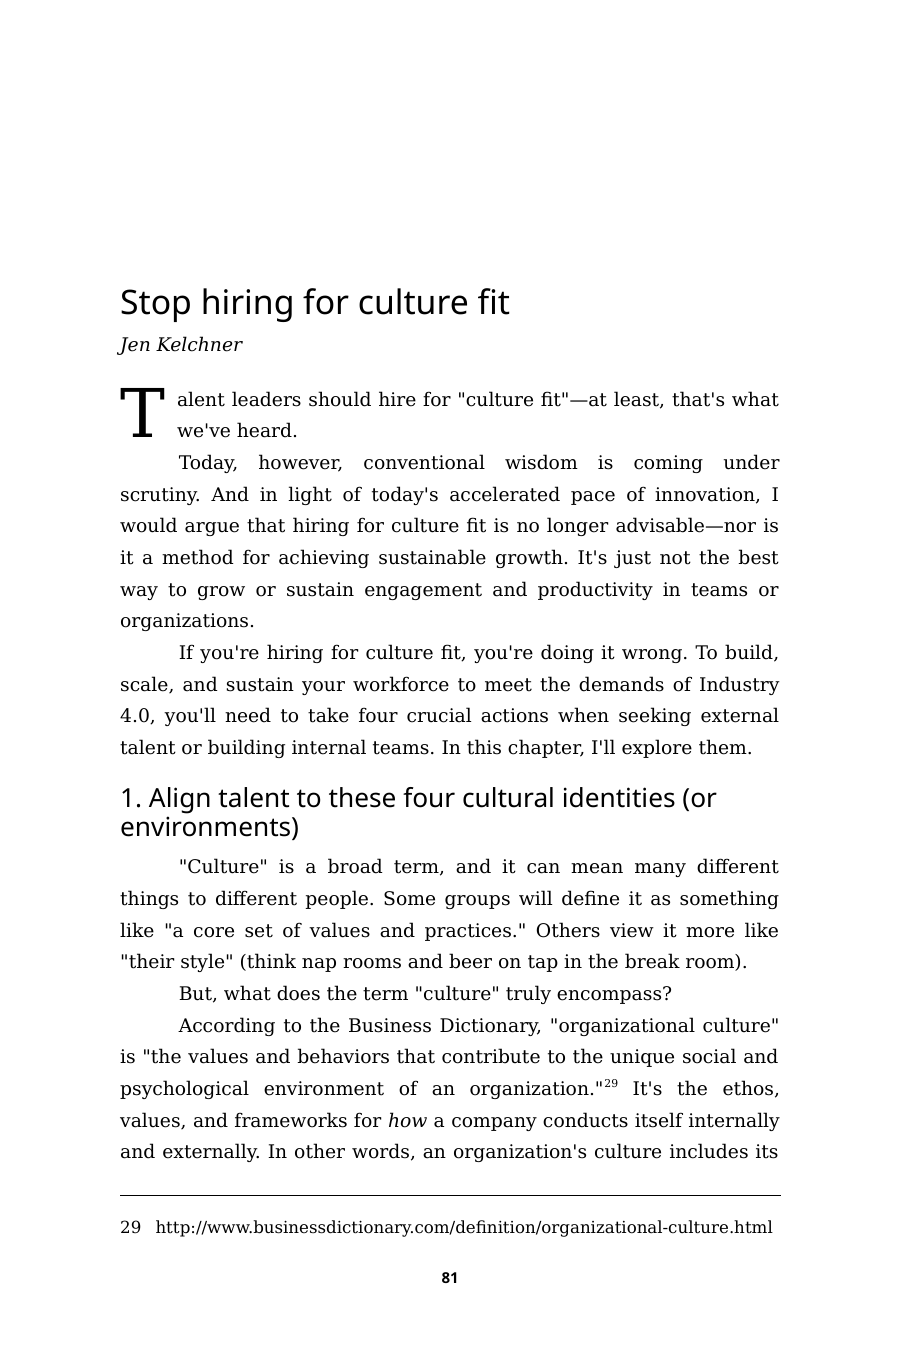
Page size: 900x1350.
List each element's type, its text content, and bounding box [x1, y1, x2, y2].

text "Culture" is a broad term, and it can mean many different things to different people. Some groups will define it as something like "a core set of values and practices." Others view it more like "their style" (think nap rooms and beer on tap in the break room). [120, 856, 780, 973]
subtitle Stop hiring for culture fit [120, 283, 780, 322]
subtitle 1. Align talent to these four cultural identities (or environments) [120, 784, 780, 844]
text According to the Business Dictionary, "organizational culture" is "the values and behaviors that contribute to the unique social and psychological environment of an organization." It's the ethos, values, and frameworks for how a company conducts itself internally and externally. In other words, an organization's culture includes its [120, 1015, 780, 1163]
text Talent leaders should hire for "culture fit"—at least, that's what we've heard. [120, 389, 780, 442]
text Jen Kelchner [120, 334, 780, 356]
text But, what does the term "culture" truly encompass? [120, 983, 780, 1005]
text http://www.businessdictionary.com/definition/organizational-culture.html [120, 1218, 780, 1237]
text Today, however, conventional wisdom is coming under scrutiny. And in light of today's accelerated pace of innovation, I would argue that hiring for culture fit is no longer advisable—nor is it a method for achieving sustainable growth. It's just not the best way to grow or sustain engagement and productivity in teams or organizations. [120, 452, 780, 632]
text If you're hiring for culture fit, you're doing it wrong. To build, scale, and sustain your workforce to meet the demands of Industry 4.0, you'll need to take four crucial actions when seeking external talent or building internal teams. In this chapter, I'll explore them. [120, 642, 780, 759]
